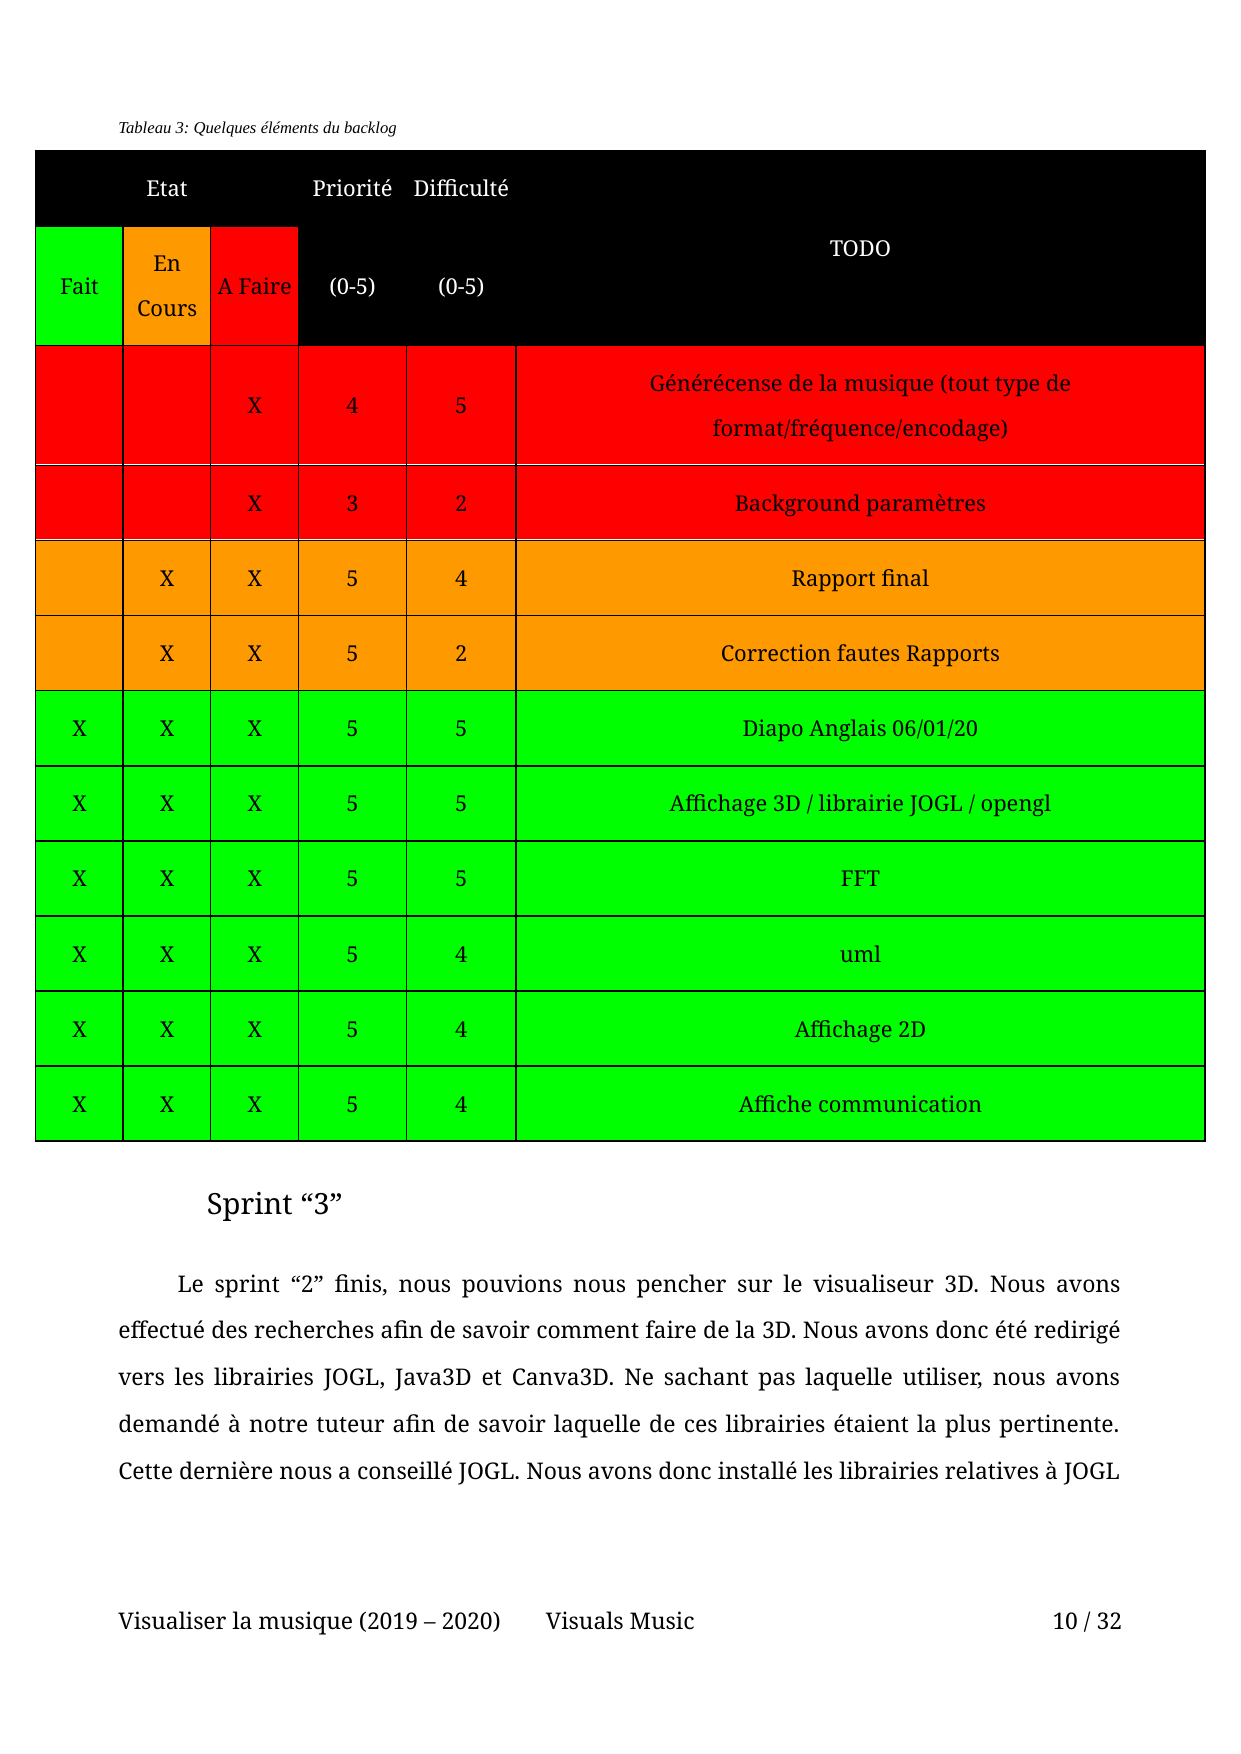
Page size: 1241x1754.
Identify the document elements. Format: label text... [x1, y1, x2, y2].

table_cell X [36, 842, 122, 915]
table_cell X [124, 767, 210, 840]
table_header TODO [517, 151, 1204, 345]
table_cell X [36, 1067, 122, 1140]
table_cell Générécense de la musique (tout type de format/fréquence/encodage) [517, 346, 1204, 464]
text Tableau 3: Quelques éléments du backlog [118, 118, 1122, 137]
table_cell Fait [36, 227, 122, 345]
table_cell X [36, 917, 122, 990]
table_cell Background paramètres [517, 466, 1204, 539]
table_cell Correction fautes Rapports [517, 616, 1204, 690]
table_cell uml [517, 917, 1204, 990]
table_cell X [36, 767, 122, 840]
table_cell X [211, 541, 298, 615]
table_cell X [211, 616, 298, 690]
table_cell FFT [517, 842, 1204, 915]
table_cell X [124, 691, 210, 765]
table_cell X [211, 842, 298, 915]
table_cell [124, 466, 210, 539]
table_cell (0-5) [299, 227, 406, 345]
table_cell Diapo Anglais 06/01/20 [517, 691, 1204, 765]
table_cell X [211, 346, 298, 464]
table_cell (0-5) [407, 227, 515, 345]
table_cell 5 [299, 1067, 406, 1140]
table_header Etat [36, 151, 298, 225]
table_cell [124, 346, 210, 464]
table_header Difficulté [407, 151, 515, 225]
table_cell 4 [407, 1067, 515, 1140]
table_cell X [36, 992, 122, 1065]
table_cell 4 [407, 541, 515, 615]
table_cell A Faire [211, 227, 298, 345]
table_cell X [124, 1067, 210, 1140]
table_cell 5 [299, 616, 406, 690]
text Le sprint “2” finis, nous pouvions nous pencher sur le visualiseur 3D. Nous avons effectué des recherches afin de savoir comment faire de la 3D. Nous avons donc été redirigé vers les librairies JOGL, Java3D et Canva3D. Ne sachant pas laquelle utiliser, nous avons demandé à notre tuteur afin de savoir laquelle de ces librairies étaient la plus pertinente. Cette dernière nous a conseillé JOGL. Nous avons donc installé les librairies relatives à JOGL [118, 1267, 1122, 1486]
table_cell 3 [299, 466, 406, 539]
table_cell [36, 466, 122, 539]
table_cell 5 [299, 842, 406, 915]
table_cell [36, 346, 122, 464]
table_cell 2 [407, 616, 515, 690]
table_cell X [124, 541, 210, 615]
table_cell X [124, 917, 210, 990]
table_cell 4 [407, 992, 515, 1065]
table_cell 5 [299, 992, 406, 1065]
table_cell 5 [299, 767, 406, 840]
table_cell Affichage 2D [517, 992, 1204, 1065]
table_cell 5 [407, 842, 515, 915]
table_cell X [36, 691, 122, 765]
table_cell 4 [407, 917, 515, 990]
table_cell Affichage 3D / librairie JOGL / opengl [517, 767, 1204, 840]
table_cell 5 [299, 541, 406, 615]
table_cell X [211, 917, 298, 990]
table_cell 5 [299, 691, 406, 765]
table_cell 5 [407, 691, 515, 765]
table_cell 4 [299, 346, 406, 464]
table_cell 5 [407, 767, 515, 840]
table_cell [36, 616, 122, 690]
table_cell 5 [299, 917, 406, 990]
table_cell X [211, 1067, 298, 1140]
table_cell 2 [407, 466, 515, 539]
table_cell X [124, 616, 210, 690]
table_cell X [124, 992, 210, 1065]
table_cell Affiche communication [517, 1067, 1204, 1140]
table_cell X [211, 691, 298, 765]
table_cell X [211, 992, 298, 1065]
table_cell X [211, 767, 298, 840]
table_cell X [211, 466, 298, 539]
table_cell 5 [407, 346, 515, 464]
subtitle Sprint “3” [207, 1183, 1122, 1223]
table_cell X [124, 842, 210, 915]
table_cell En Cours [124, 227, 210, 345]
table_cell [36, 541, 122, 615]
table_cell Rapport final [517, 541, 1204, 615]
table_header Priorité [299, 151, 406, 225]
